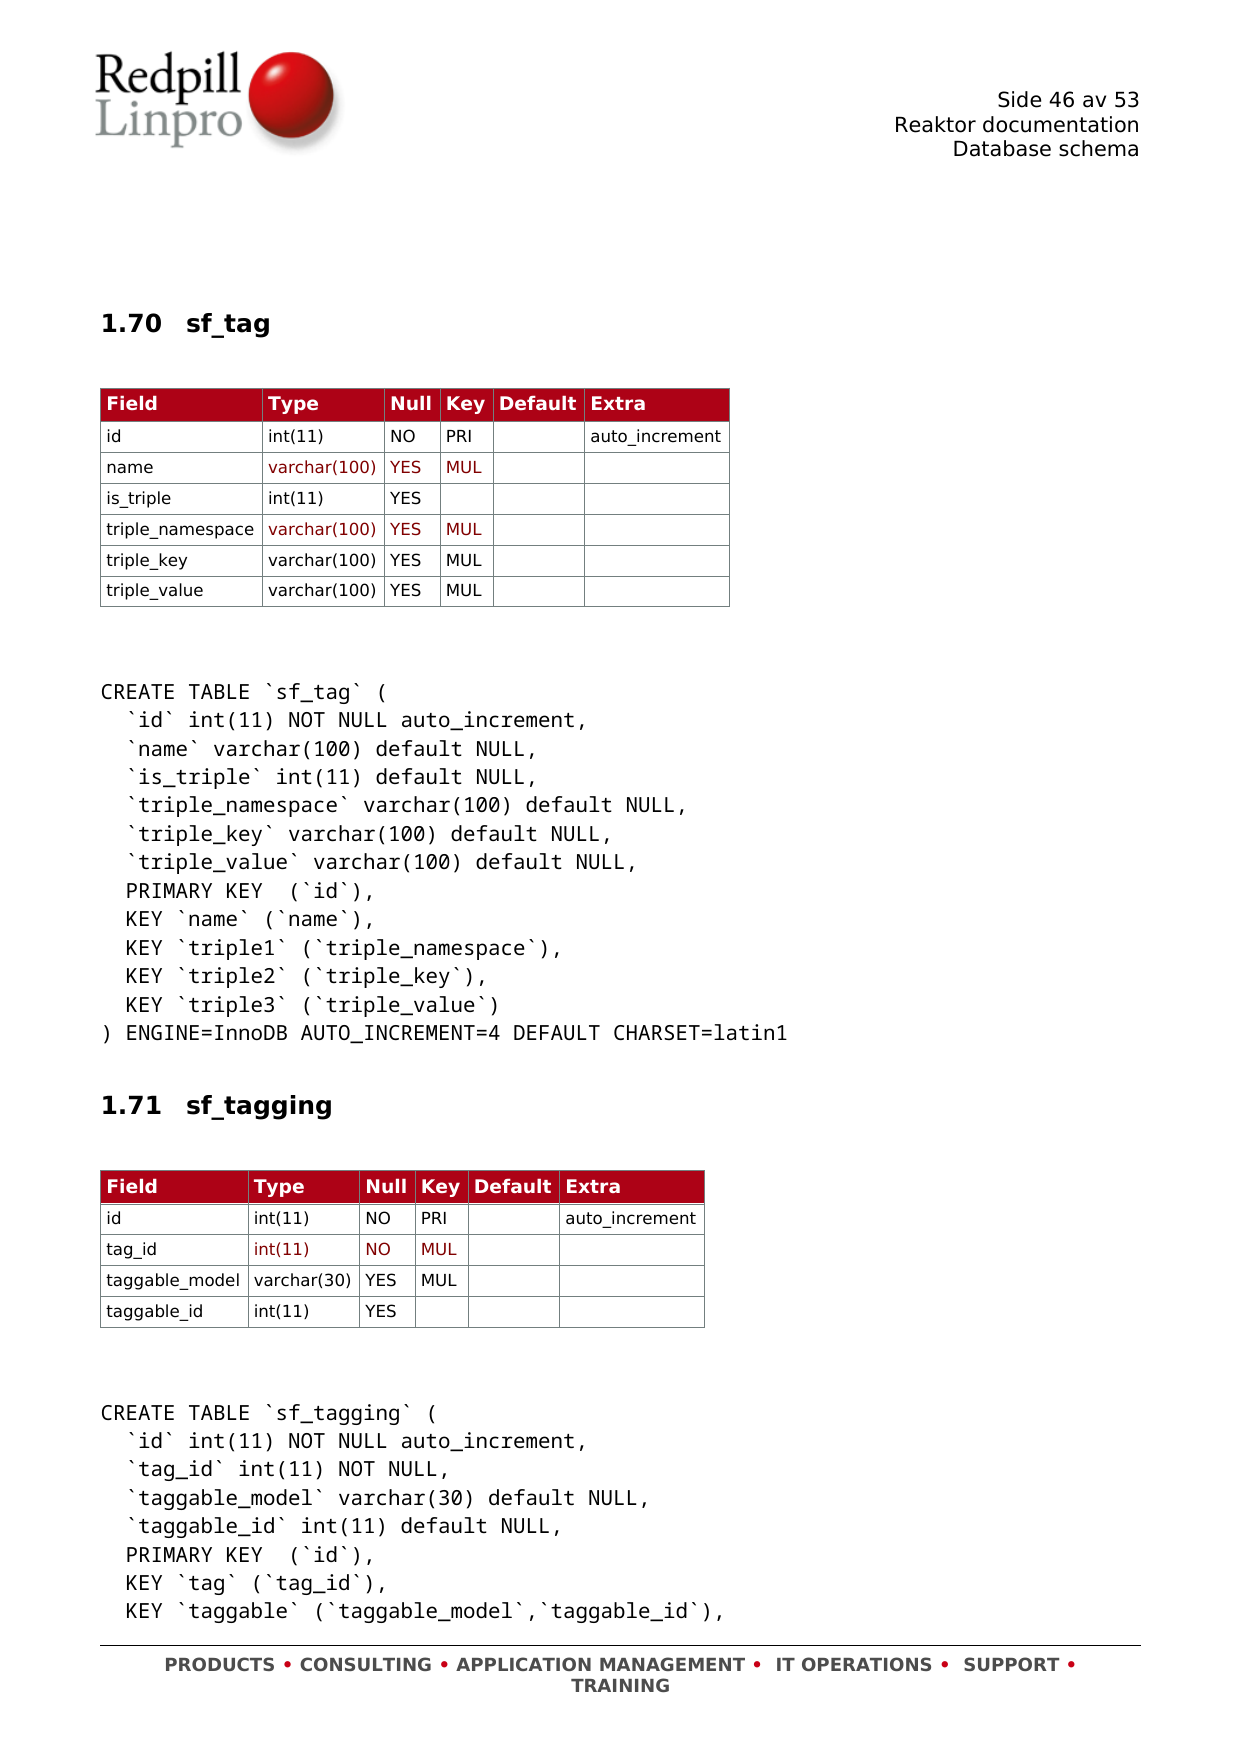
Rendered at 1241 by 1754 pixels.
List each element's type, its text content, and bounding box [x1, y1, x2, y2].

text KEY `triple1` (`triple_namespace`), [100, 933, 1140, 961]
table_cell NO [385, 422, 440, 452]
table_cell auto_increment [585, 422, 729, 452]
table_cell MUL [441, 577, 493, 606]
table_cell varchar(100) [263, 453, 384, 483]
table_cell int(11) [263, 422, 384, 452]
table_cell YES [385, 515, 440, 544]
table_cell PRI [441, 422, 493, 452]
table_cell [494, 515, 584, 544]
table_cell varchar(30) [249, 1266, 359, 1296]
table_cell int(11) [249, 1297, 359, 1327]
table_header Type [249, 1171, 359, 1203]
text `triple_key` varchar(100) default NULL, [100, 819, 1140, 847]
table_cell [494, 484, 584, 514]
text KEY `triple3` (`triple_value`) [100, 990, 1140, 1018]
table_cell triple_value [101, 577, 262, 606]
table_header Field [101, 1171, 248, 1203]
text PRIMARY KEY (`id`), [100, 876, 1140, 904]
text `taggable_id` int(11) default NULL, [100, 1511, 1140, 1540]
text KEY `triple2` (`triple_key`), [100, 961, 1140, 990]
table_cell [469, 1297, 559, 1327]
table_cell [494, 546, 584, 576]
table_cell YES [385, 577, 440, 606]
table_cell [494, 453, 584, 483]
table_cell varchar(100) [263, 515, 384, 544]
table_cell is_triple [101, 484, 262, 514]
table_cell YES [360, 1266, 415, 1296]
table_cell id [101, 1205, 248, 1234]
table_header Default [494, 389, 584, 421]
table_cell [585, 546, 729, 576]
table_cell [560, 1297, 704, 1327]
picture [84, 38, 346, 160]
table_header Extra [585, 389, 729, 421]
text PRIMARY KEY (`id`), [100, 1540, 1140, 1568]
text `id` int(11) NOT NULL auto_increment, [100, 1426, 1140, 1454]
table_cell name [101, 453, 262, 483]
text `name` varchar(100) default NULL, [100, 734, 1140, 762]
table_header Null [385, 389, 440, 421]
text ) ENGINE=InnoDB AUTO_INCREMENT=4 DEFAULT CHARSET=latin1 [100, 1018, 1140, 1047]
table_cell int(11) [263, 484, 384, 514]
table_header Field [101, 389, 262, 421]
text KEY `tag` (`tag_id`), [100, 1568, 1140, 1597]
table_cell MUL [441, 515, 493, 544]
text `triple_value` varchar(100) default NULL, [100, 847, 1140, 876]
table_cell MUL [441, 546, 493, 576]
table_cell [494, 422, 584, 452]
table_cell varchar(100) [263, 577, 384, 606]
text KEY `name` (`name`), [100, 904, 1140, 933]
text `taggable_model` varchar(30) default NULL, [100, 1483, 1140, 1511]
table_cell triple_key [101, 546, 262, 576]
table_header Null [360, 1171, 415, 1203]
subtitle sf_tagging [100, 1092, 1140, 1121]
table_header Key [416, 1171, 468, 1203]
table_cell [441, 484, 493, 514]
table_header Type [263, 389, 384, 421]
table_cell triple_namespace [101, 515, 262, 544]
table_cell int(11) [249, 1205, 359, 1234]
subtitle sf_tag [100, 309, 1140, 338]
table_cell YES [385, 546, 440, 576]
table_cell [585, 453, 729, 483]
table_cell taggable_model [101, 1266, 248, 1296]
text `triple_namespace` varchar(100) default NULL, [100, 791, 1140, 819]
table_cell [560, 1235, 704, 1265]
table_header Default [469, 1171, 559, 1203]
table_cell NO [360, 1235, 415, 1265]
text `is_triple` int(11) default NULL, [100, 762, 1140, 791]
table_cell [585, 515, 729, 544]
table_cell MUL [416, 1266, 468, 1296]
text CREATE TABLE `sf_tagging` ( [100, 1398, 1140, 1426]
table_cell int(11) [249, 1235, 359, 1265]
text `id` int(11) NOT NULL auto_increment, [100, 705, 1140, 734]
table_cell MUL [441, 453, 493, 483]
table_cell [469, 1266, 559, 1296]
table_cell tag_id [101, 1235, 248, 1265]
table_cell NO [360, 1205, 415, 1234]
table_cell [585, 577, 729, 606]
table_header Extra [560, 1171, 704, 1203]
table_cell [469, 1205, 559, 1234]
table_cell YES [360, 1297, 415, 1327]
text CREATE TABLE `sf_tag` ( [100, 677, 1140, 705]
table_cell YES [385, 484, 440, 514]
table_cell [469, 1235, 559, 1265]
table_cell [560, 1266, 704, 1296]
table_cell id [101, 422, 262, 452]
table_cell [494, 577, 584, 606]
table_cell YES [385, 453, 440, 483]
text KEY `taggable` (`taggable_model`,`taggable_id`), [100, 1597, 1140, 1625]
table_cell varchar(100) [263, 546, 384, 576]
text `tag_id` int(11) NOT NULL, [100, 1454, 1140, 1483]
table_header Key [441, 389, 493, 421]
table_cell MUL [416, 1235, 468, 1265]
table_cell [585, 484, 729, 514]
table_cell [416, 1297, 468, 1327]
table_cell auto_increment [560, 1205, 704, 1234]
table_cell taggable_id [101, 1297, 248, 1327]
table_cell PRI [416, 1205, 468, 1234]
